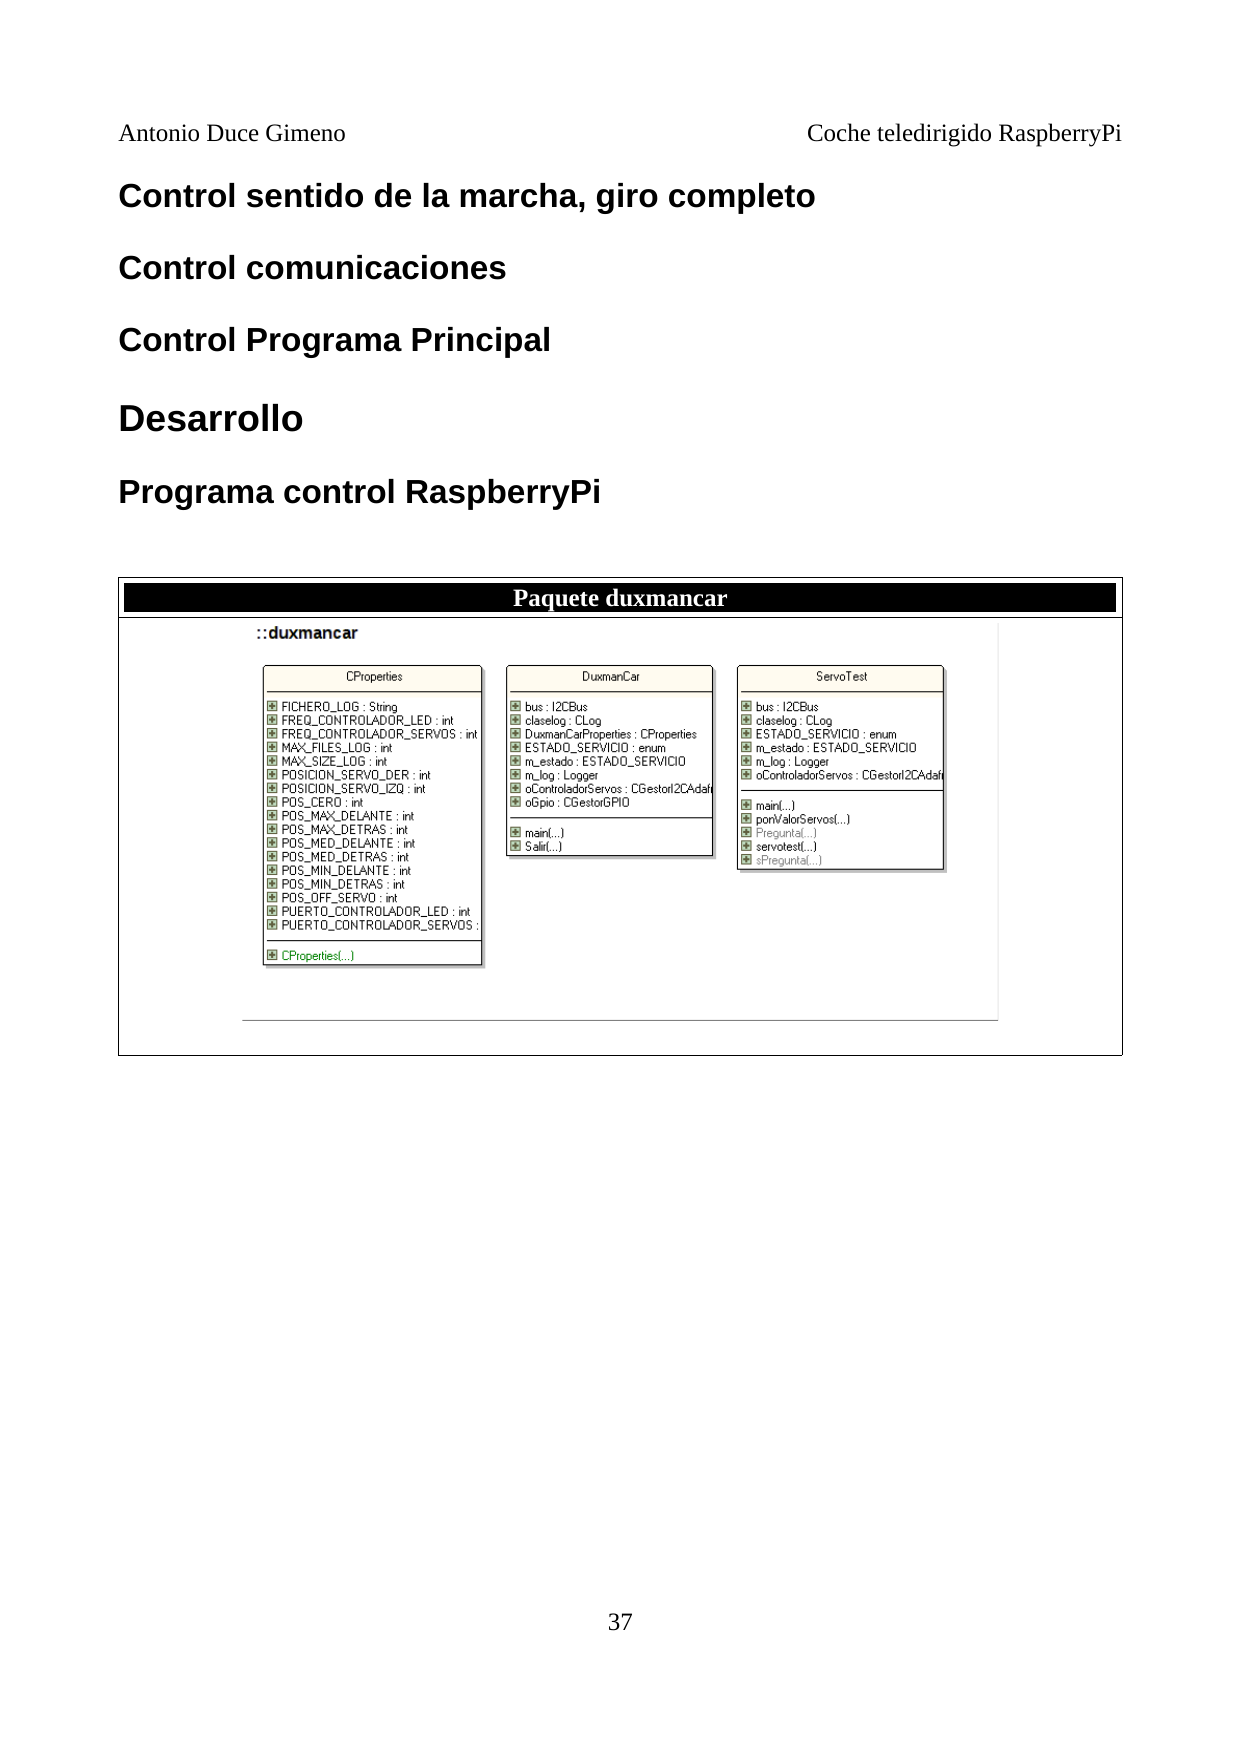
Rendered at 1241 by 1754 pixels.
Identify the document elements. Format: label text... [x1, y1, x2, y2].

subtitle Control comunicaciones [118, 248, 1122, 287]
subtitle Control sentido de la marcha, giro completo [118, 176, 1122, 215]
table_cell [119, 618, 1122, 1055]
subtitle Programa control RaspberryPi [118, 472, 1122, 511]
subtitle Desarrollo [118, 396, 1122, 439]
picture [242, 623, 999, 1021]
table_header Paquete duxmancar [119, 578, 1122, 617]
subtitle Control Programa Principal [118, 320, 1122, 358]
